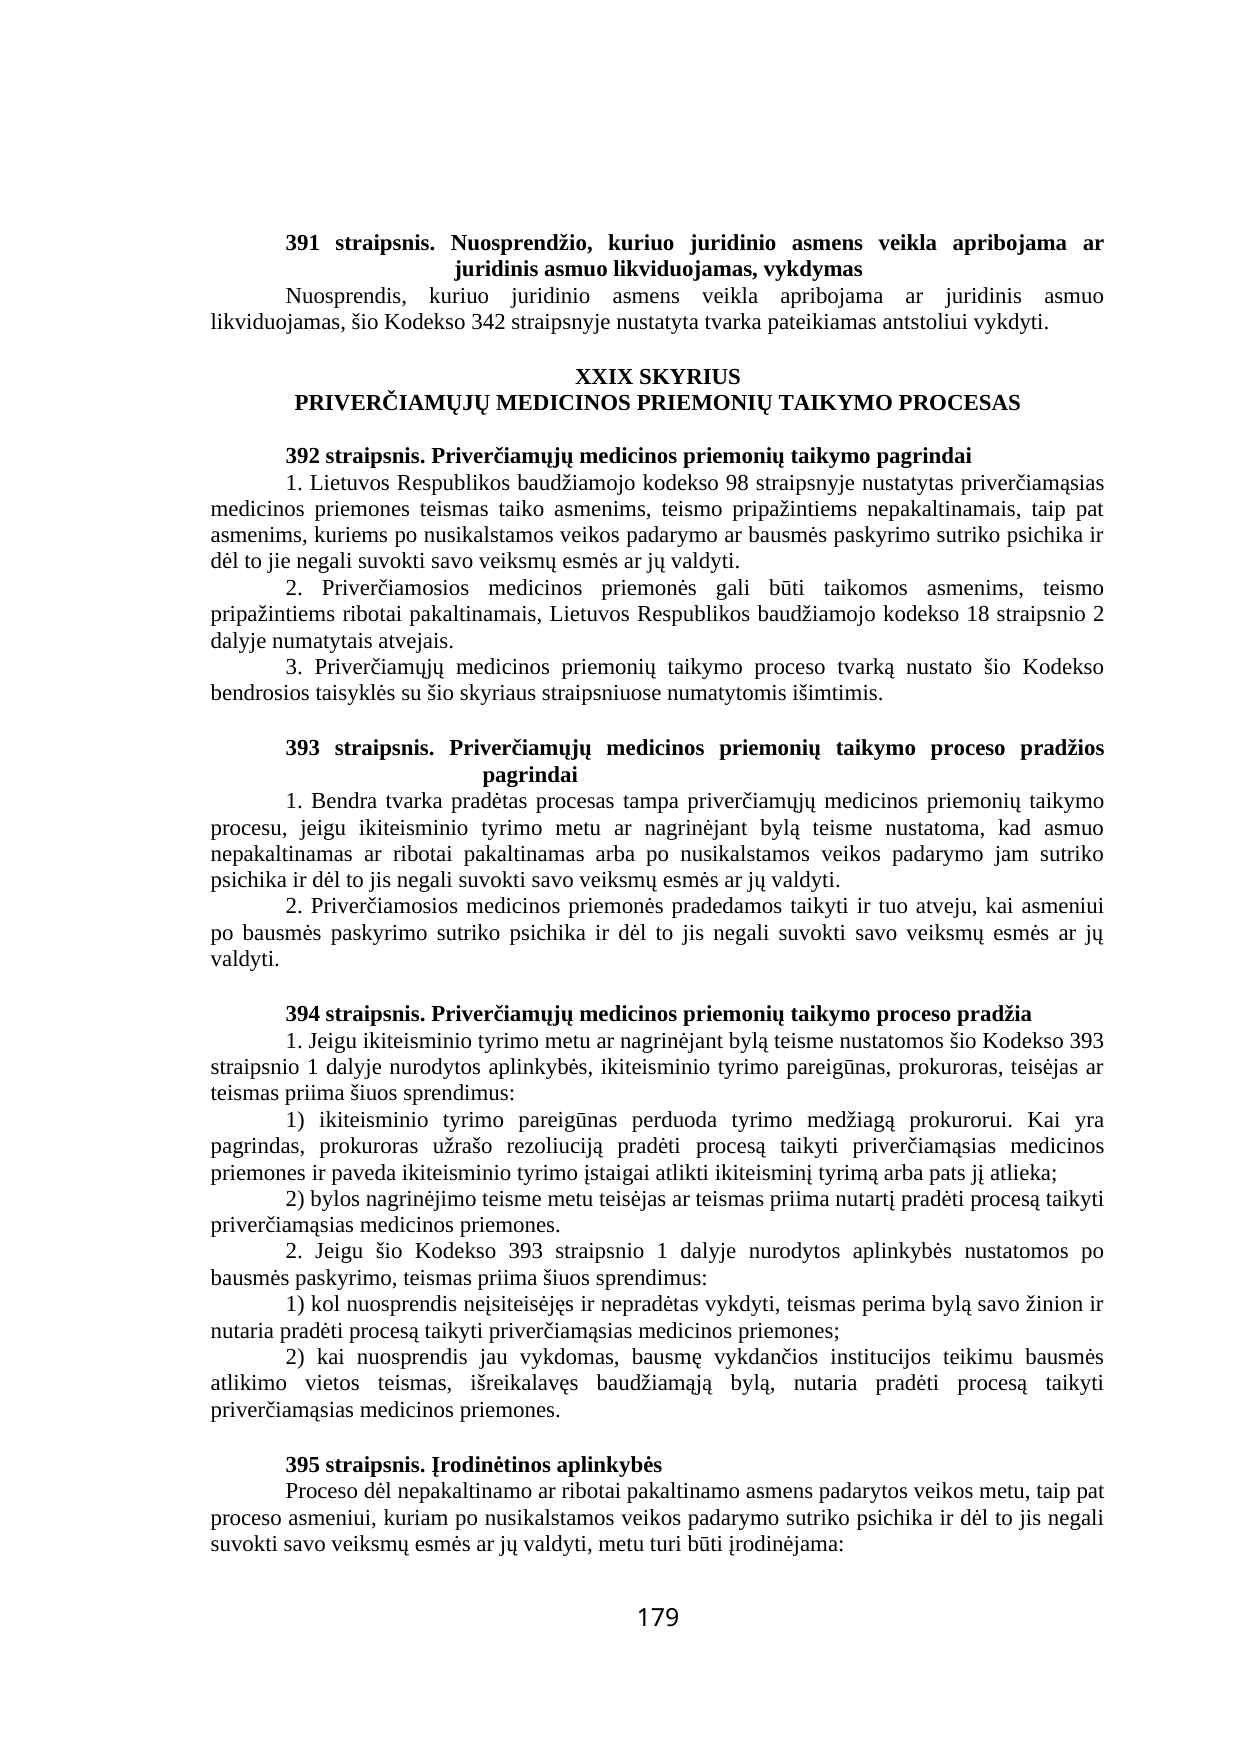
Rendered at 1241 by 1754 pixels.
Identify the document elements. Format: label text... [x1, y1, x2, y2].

text 1. Jeigu ikiteisminio tyrimo metu ar nagrinėjant bylą teisme nustatomos šio Kodekso 393 straipsnio 1 dalyje nurodytos aplinkybės, ikiteisminio tyrimo pareigūnas, prokuroras, teisėjas ar teismas priima šiuos sprendimus: [210, 1027, 1105, 1106]
text 1) kol nuosprendis neįsiteisėjęs ir nepradėtas vykdyti, teismas perima bylą savo žinion ir nutaria pradėti procesą taikyti priverčiamąsias medicinos priemones; [210, 1290, 1105, 1343]
text 1) ikiteisminio tyrimo pareigūnas perduoda tyrimo medžiagą prokurorui. Kai yra pagrindas, prokuroras užrašo rezoliuciją pradėti procesą taikyti priverčiamąsias medicinos priemones ir paveda ikiteisminio tyrimo įstaigai atlikti ikiteisminį tyrimą arba pats jį atlieka; [210, 1106, 1105, 1185]
text 2. Priverčiamosios medicinos priemonės gali būti taikomos asmenims, teismo pripažintiems ribotai pakaltinamais, Lietuvos Respublikos baudžiamojo kodekso 18 straipsnio 2 dalyje numatytais atvejais. [210, 574, 1105, 653]
text 2) kai nuosprendis jau vykdomas, bausmę vykdančios institucijos teikimu bausmės atlikimo vietos teismas, išreikalavęs baudžiamąją bylą, nutaria pradėti procesą taikyti priverčiamąsias medicinos priemones. [210, 1343, 1105, 1422]
text 2) bylos nagrinėjimo teisme metu teisėjas ar teismas priima nutartį pradėti procesą taikyti priverčiamąsias medicinos priemones. [210, 1185, 1105, 1238]
subtitle XXIX skyrius [210, 363, 1105, 389]
text 394 straipsnis. Priverčiamųjų medicinos priemonių taikymo proceso pradžia [285, 1000, 1105, 1027]
text 1. Bendra tvarka pradėtas procesas tampa priverčiamųjų medicinos priemonių taikymo procesu, jeigu ikiteisminio tyrimo metu ar nagrinėjant bylą teisme nustatoma, kad asmuo nepakaltinamas ar ribotai pakaltinamas arba po nusikalstamos veikos padarymo jam sutriko psichika ir dėl to jis negali suvokti savo veiksmų esmės ar jų valdyti. [210, 787, 1105, 893]
text 2. Jeigu šio Kodekso 393 straipsnio 1 dalyje nurodytos aplinkybės nustatomos po bausmės paskyrimo, teismas priima šiuos sprendimus: [210, 1238, 1105, 1290]
text 393 straipsnis. Priverčiamųjų medicinos priemonių taikymo proceso pradžios pagrindai [285, 734, 1105, 787]
text 395 straipsnis. Įrodinėtinos aplinkybės [210, 1451, 1105, 1477]
text 2. Priverčiamosios medicinos priemonės pradedamos taikyti ir tuo atveju, kai asmeniui po bausmės paskyrimo sutriko psichika ir dėl to jis negali suvokti savo veiksmų esmės ar jų valdyti. [210, 893, 1105, 972]
text Nuosprendis, kuriuo juridinio asmens veikla apribojama ar juridinis asmuo likviduojamas, šio Kodekso 342 straipsnyje nustatyta tvarka pateikiamas antstoliui vykdyti. [210, 282, 1105, 334]
text Proceso dėl nepakaltinamo ar ribotai pakaltinamo asmens padarytos veikos metu, taip pat proceso asmeniui, kuriam po nusikalstamos veikos padarymo sutriko psichika ir dėl to jis negali suvokti savo veiksmų esmės ar jų valdyti, metu turi būti įrodinėjama: [210, 1477, 1105, 1556]
text 1. Lietuvos Respublikos baudžiamojo kodekso 98 straipsnyje nustatytas priverčiamąsias medicinos priemones teismas taiko asmenims, teismo pripažintiems nepakaltinamais, taip pat asmenims, kuriems po nusikalstamos veikos padarymo ar bausmės paskyrimo sutriko psichika ir dėl to jie negali suvokti savo veiksmų esmės ar jų valdyti. [210, 468, 1105, 574]
text 391 straipsnis. Nuosprendžio, kuriuo juridinio asmens veikla apribojama ar juridinis asmuo likviduojamas, vykdymas [285, 229, 1105, 282]
text 392 straipsnis. Priverčiamųjų medicinos priemonių taikymo pagrindai [285, 442, 1105, 468]
text Priverčiamųjų medicinos priemonių taikymo procesas [210, 389, 1105, 416]
text 3. Priverčiamųjų medicinos priemonių taikymo proceso tvarką nustato šio Kodekso bendrosios taisyklės su šio skyriaus straipsniuose numatytomis išimtimis. [210, 653, 1105, 706]
